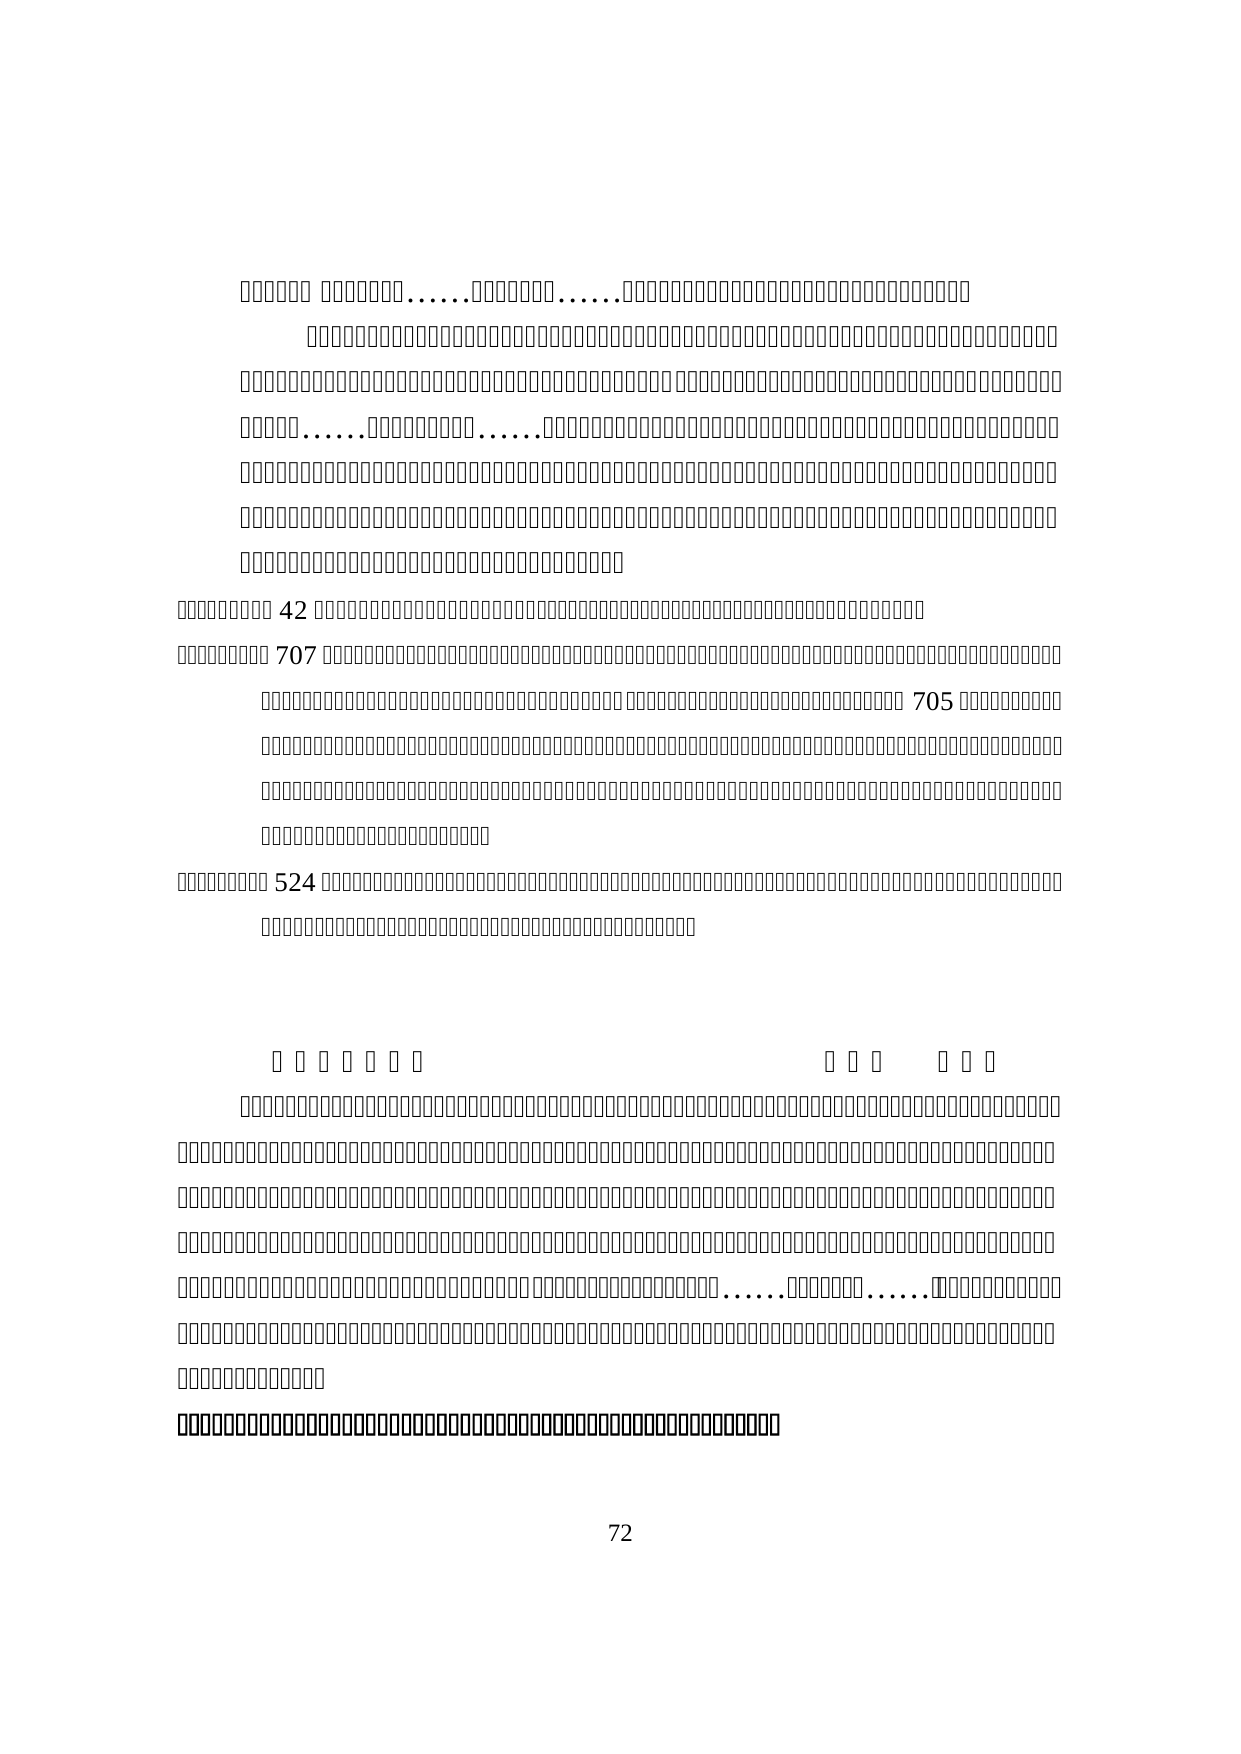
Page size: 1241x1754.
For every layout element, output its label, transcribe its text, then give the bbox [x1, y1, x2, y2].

text 本院從釋字第四四三號解釋所建立之「層級化」法律保留原則之適用方式，一方面兼顧憲法對於保障人民基本權利不受國家過度侵害，而透過形式上規範方式的控制，達到初步的形式正義的保障，並進一步透過實質審查，確保法律規範內容本身，亦能符合憲法保障人民權利之意旨，藉以達成實質正義；另一方面，透過這種具彈性的解釋方式，避免因過度僵化，而妨礙國家施政之推展，反而有害人民基本權利之保障。惟本院近來解釋於法律保留原則之適用，漸有脫離歷來解釋所建立之先例意旨，對於法律保留原則之形式審查，逐漸放寬其判斷標準，本席業已於本院釋字第七一０號解釋提出之部分協同部分不同意見書，剴陳長此以往，將不利於法治國原則之確保。惟本件解釋多數意見仍以中華民國九十九年國軍志願役專業預備軍官預備士官班考選簡章壹、二、（二）規定：「曾受刑之宣告……者，不得報考。……」（下稱系爭規定），並未逾越兵役法第十一條第一項及軍事教育條例第五條第三項規定之直接或間接授權範圍，與憲法第二十三條法律保留原則無違，本席無法贊同。本席並非好辯，不得已僅得再度提出部分不同意見，重申己憂。 [177, 1081, 1063, 1399]
text 部分不同意見書 大法官 葉百修 [272, 1036, 996, 1081]
text 註三：司法院釋字第524號解釋：「法律授權主管機關依一定程序訂定法規命令以補充法律規定不足者，該機關即應予以遵守，不得捨法規命令不用，而發布規範行政體系內部事項之行政規則為之替代。倘法律並無轉委任之授權，該機關即不得委由其所屬機關逕行發布相關規章。」 [177, 855, 1063, 946]
text 及簡章中關於 「曾受刑之宣告……者，不得報考。……」一概不得報考之限制規定，仍以解釋為違反法律保留原則為宜。 [240, 266, 1063, 311]
text 因為自兵役法，經選訓服役實施辦法，至系爭考選計畫及簡章，已自成上下直隸之體系關係，所以關於系爭考選計畫及簡章之訂定的民主正當性，不適合援引軍事教育條例第五條及依該條例其他相關規定所訂定之軍事學校學員生修業規則第八條之三第三款之下引規定為論據：「學員生入學，應具備下列條件：……三、未曾受刑之宣告……者。但符合少年事件處理法第八十三條之一第一項規定者不在此限。」蓋關於法規命令之屬性及認定，重在其是否符合法規命令之授權及訂定的形式要件。與其他法律間之體系上的實質關聯，並不適合引為論據，認為該等規定：「雖非直接規定應考資格，然入學資格與考試資格，有直接密切關聯，其入學規定之限制與系爭規定類似。足見系爭規定並未逾越兵役法第十一條第一項及軍事教育條例第五條第三項規定之直接或間接授權範圍，與憲法第二十三條法律保留原則無違。」 [240, 311, 1063, 583]
text 一、服公職之資格限制，應屬工作權保障之一環，並應受憲法制度性保障；其限制應以工作權之審查基準認定其合憲性 [177, 1399, 1063, 1444]
text 註二：司法院釋字第707號解釋：「基於憲法上法律保留原則，政府之行政措施雖未限制人民之自由權利，但如涉及公共利益或實現人民基本權利之保障等重大事項者，原則上仍應有法律或法律明確之授權為依據，主管機關始得據以訂定法規命令（本院釋字第四四三號、第六一四號、第六五八號解釋參照）。」司法院釋字第705號解釋：「憲法第十九條規定人民有依法律納稅之義務，係指國家課人民以繳納稅捐之義務或給予人民減免稅捐之優惠時，應就租稅主體、租稅客體、租稅客體對租稅主體之歸屬、稅基、稅率、納稅方法及納稅期間等租稅構成要件，以法律或法律具體明確授權之法規命令定之；若僅屬執行法律之細節性、技術性次要事項，始得由主管機關發布行政規則為必要之規範（本院釋字第六五０號、第六五七號解釋參照）。」 [177, 628, 1063, 855]
text 註一：司法院釋字第42號解釋：「憲法第十八條所稱之公職，涵義甚廣，凡各級民意、中央與地方機關之公務員，及其他依法令從事於公務者皆屬之。」 [177, 583, 1063, 628]
